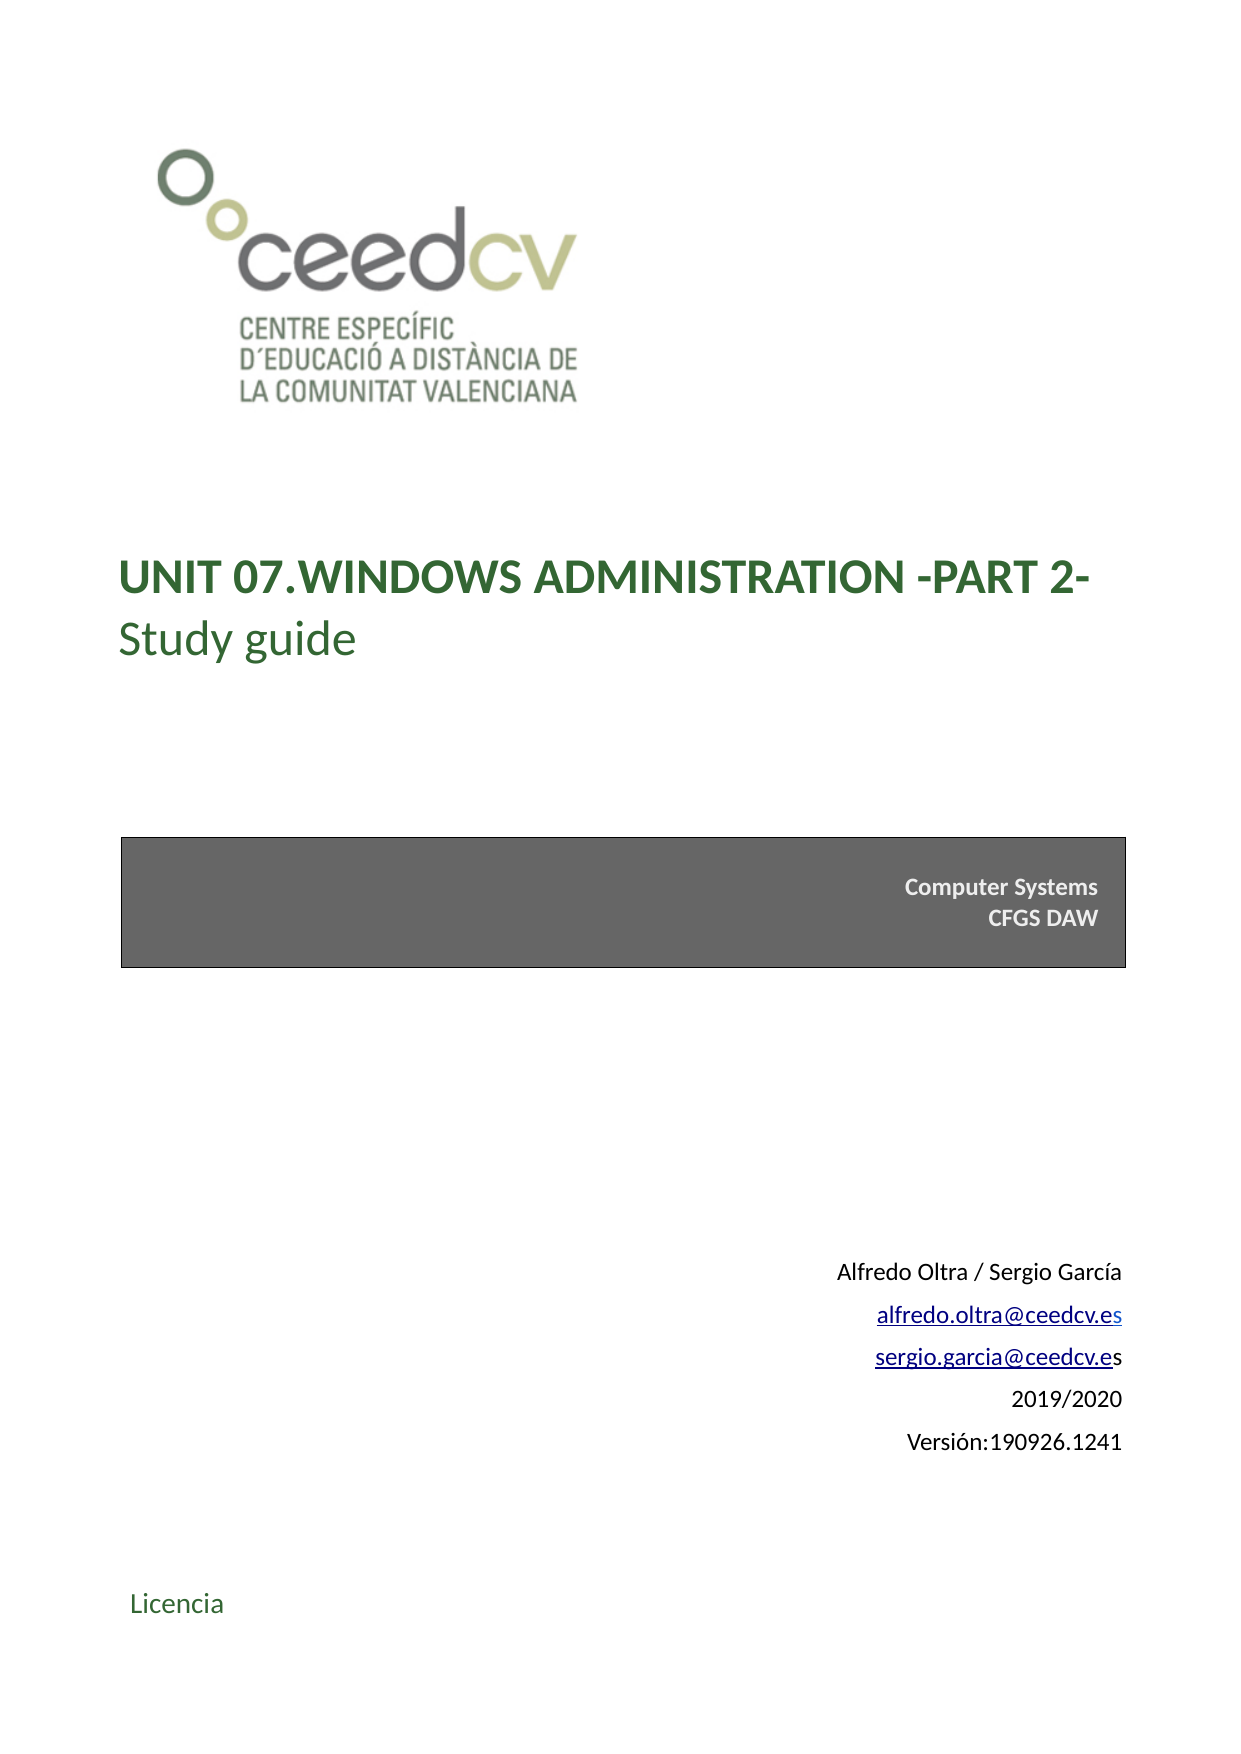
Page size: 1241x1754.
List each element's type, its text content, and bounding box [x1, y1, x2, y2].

text sergio.garcia@ceedcv.es [231, 1341, 1122, 1372]
text Versión:190926.1240 [118, 1426, 1122, 1456]
text Computer Systems [125, 871, 1098, 902]
picture [118, 121, 681, 431]
text alfredo.oltra@ceedcv.es [231, 1299, 1122, 1329]
text CFGS DAW [125, 902, 1098, 932]
text Alfredo Oltra / Sergio García [231, 1256, 1122, 1287]
text Unit 07.Windows administration -Part 2- [118, 545, 1122, 606]
text 2019/2020 [118, 1383, 1122, 1414]
text Study guide [118, 606, 1122, 667]
text Licencia [118, 1585, 1122, 1621]
